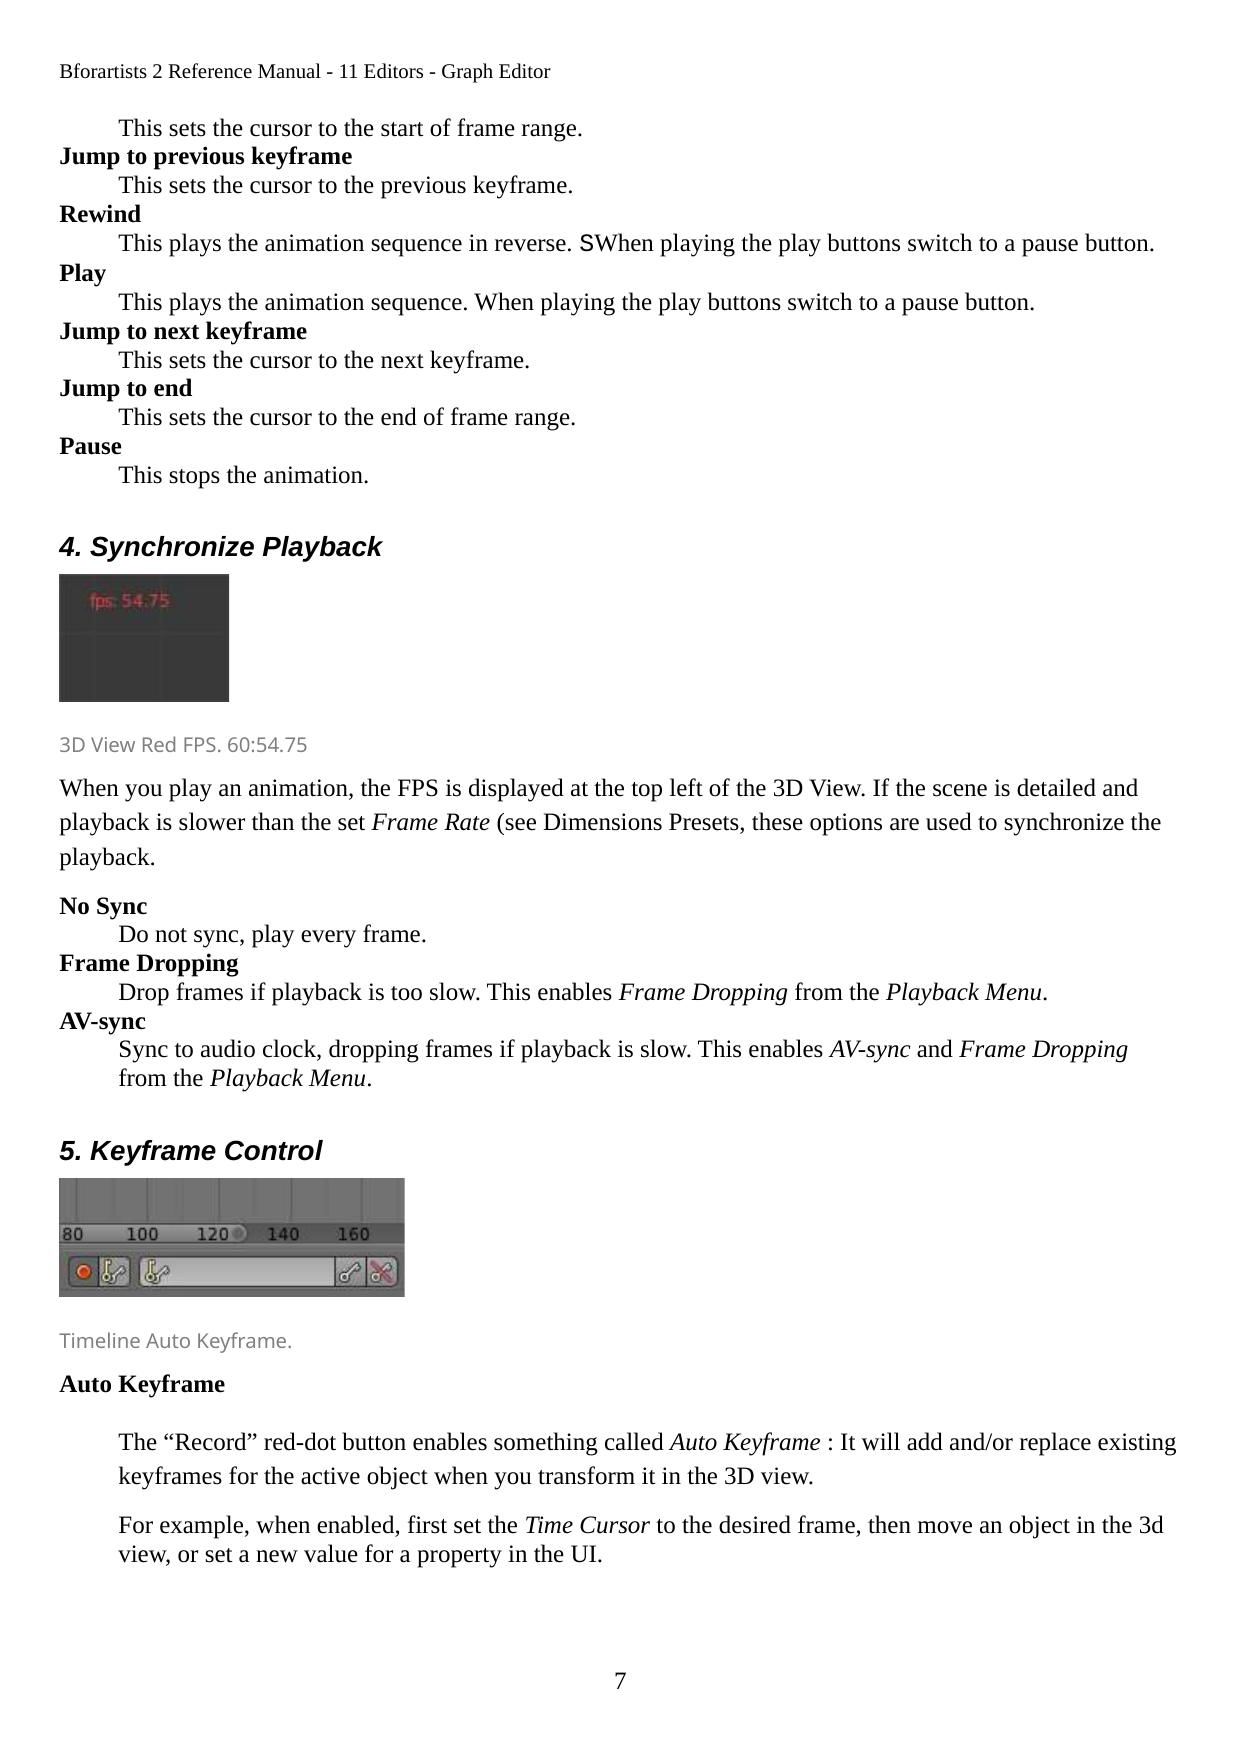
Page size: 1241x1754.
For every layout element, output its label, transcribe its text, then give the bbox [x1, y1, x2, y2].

subtitle 5. Keyframe Control [59, 1134, 1181, 1166]
subtitle No Sync [59, 891, 1181, 919]
list This sets the cursor to the start of frame range. [118, 113, 1181, 141]
list This sets the cursor to the previous keyframe. [118, 170, 1181, 199]
subtitle Auto Keyframe [59, 1369, 1181, 1397]
subtitle AV-sync [59, 1006, 1181, 1034]
subtitle Jump to previous keyframe [59, 141, 1181, 170]
list This plays the animation sequence. When playing the play buttons switch to a pause button. [118, 287, 1181, 316]
subtitle Frame Dropping [59, 948, 1181, 977]
subtitle Jump to next keyframe [59, 316, 1181, 345]
list Sync to audio clock, dropping frames if playback is slow. This enables AV-sync and Frame Dropping from the Playback Menu. [118, 1034, 1181, 1092]
subtitle 4. Synchronize Playback [59, 530, 1181, 562]
list This sets the cursor to the next keyframe. [118, 345, 1181, 373]
picture [59, 1178, 405, 1297]
text The “Record” red-dot button enables something called Auto Keyframe : It will add and/or replace existing keyframes for the active object when you transform it in the 3D view. [118, 1427, 1181, 1490]
subtitle Play [59, 258, 1181, 287]
list This sets the cursor to the end of frame range. [118, 402, 1181, 431]
picture [59, 574, 230, 702]
list This plays the animation sequence in reverse. SWhen playing the play buttons switch to a pause button. [118, 228, 1181, 258]
list Drop frames if playback is too slow. This enables Frame Dropping from the Playback Menu. [118, 977, 1181, 1006]
list For example, when enabled, first set the Time Cursor to the desired frame, then move an object in the 3d view, or set a new value for a property in the UI. [118, 1510, 1181, 1568]
text 3D View Red FPS. 60:54.75 [59, 727, 1181, 758]
list Do not sync, play every frame. [118, 919, 1181, 948]
subtitle Rewind [59, 199, 1181, 228]
subtitle Pause [59, 431, 1181, 460]
text When you play an animation, the FPS is displayed at the top left of the 3D View. If the scene is detailed and playback is slower than the set Frame Rate (see Dimensions Presets, these options are used to synchronize the playback. [59, 773, 1181, 870]
list This stops the animation. [118, 460, 1181, 488]
text Timeline Auto Keyframe. [59, 1323, 1181, 1354]
subtitle Jump to end [59, 373, 1181, 402]
